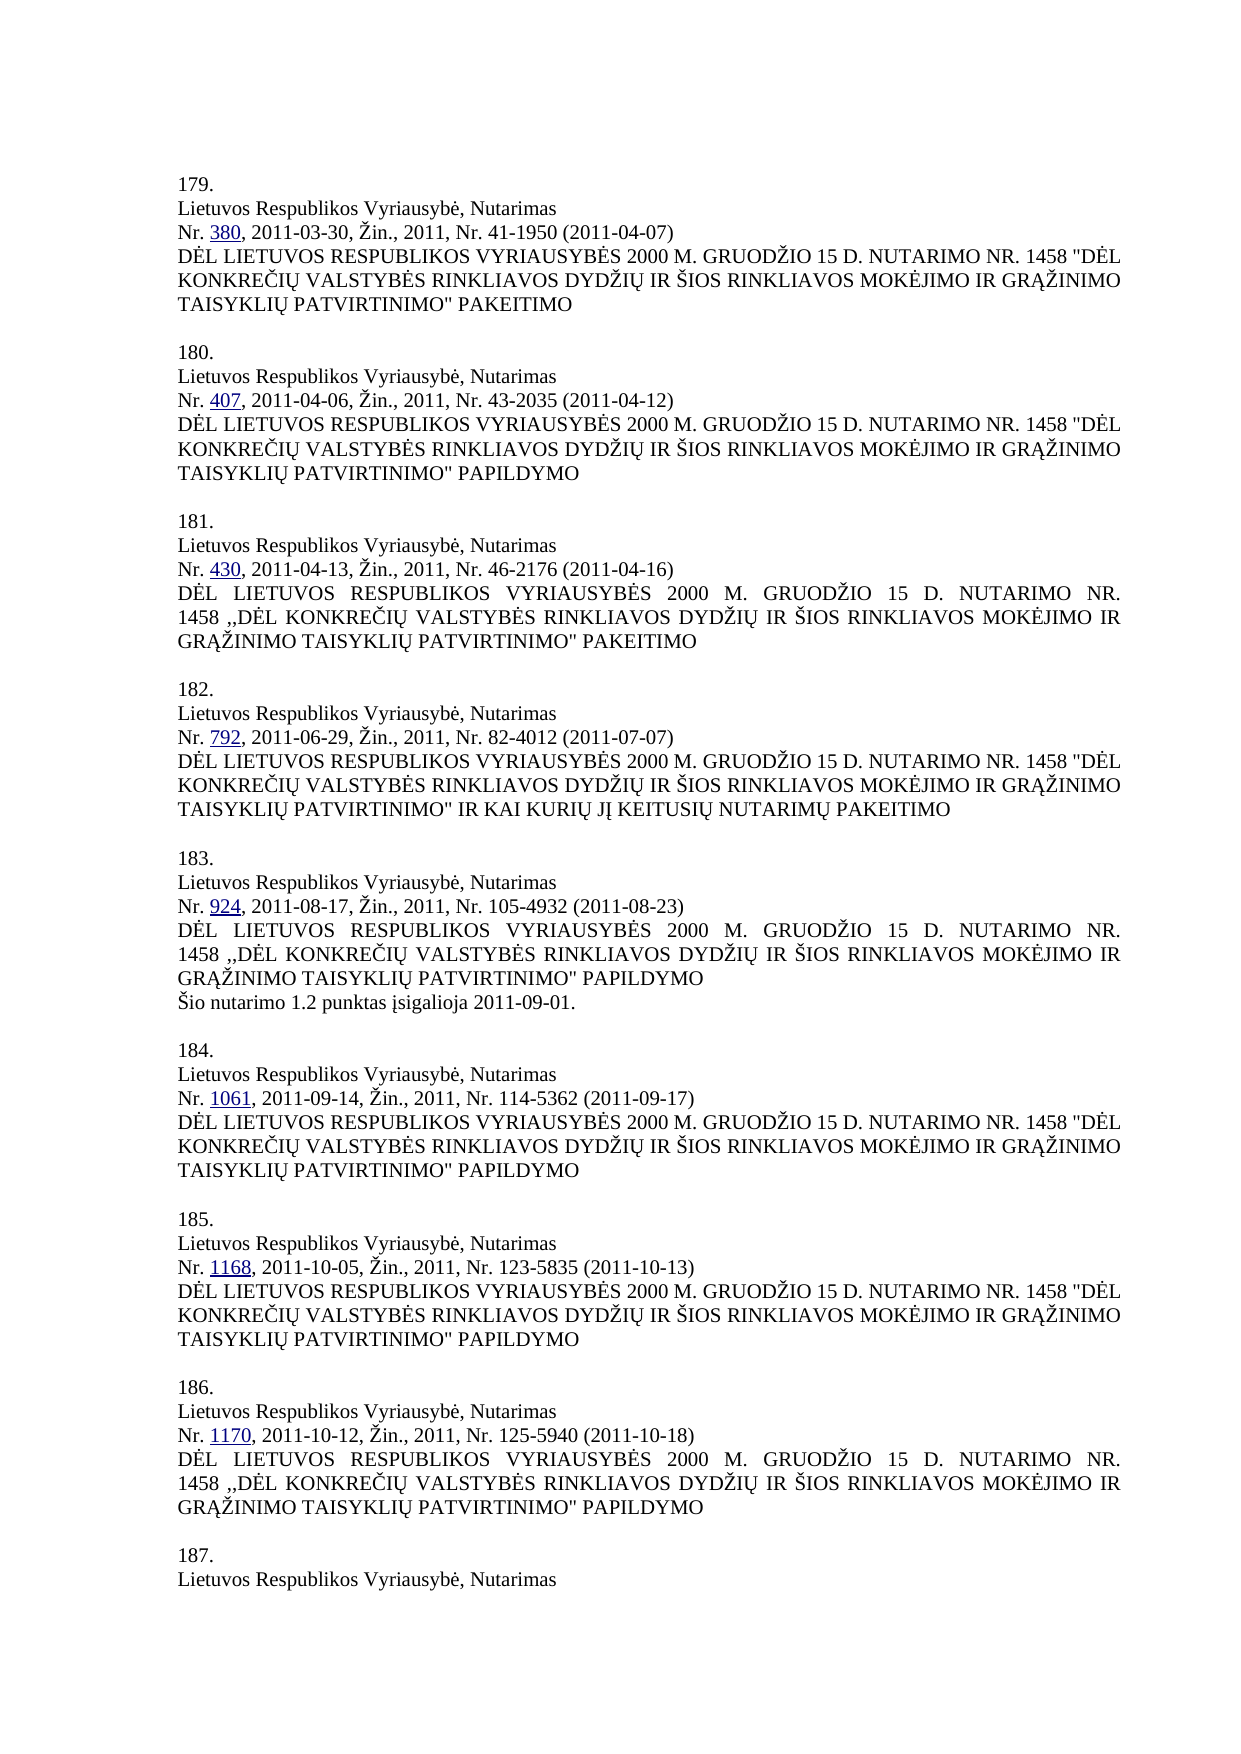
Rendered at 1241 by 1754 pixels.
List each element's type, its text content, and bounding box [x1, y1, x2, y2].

text Lietuvos Respublikos Vyriausybė, Nutarimas [177, 1231, 1122, 1254]
text Lietuvos Respublikos Vyriausybė, Nutarimas [177, 1399, 1122, 1423]
text Lietuvos Respublikos Vyriausybė, Nutarimas [177, 196, 1122, 220]
text 183. [177, 846, 1122, 869]
text Lietuvos Respublikos Vyriausybė, Nutarimas [177, 1567, 1122, 1591]
text Šio nutarimo 1.2 punktas įsigalioja 2011-09-01. [177, 990, 1122, 1014]
text Nr. 1168, 2011-10-05, Žin., 2011, Nr. 123-5835 (2011-10-13) [177, 1254, 1122, 1279]
text 185. [177, 1206, 1122, 1231]
text Nr. 1170, 2011-10-12, Žin., 2011, Nr. 125-5940 (2011-10-18) [177, 1423, 1122, 1447]
text Nr. 407, 2011-04-06, Žin., 2011, Nr. 43-2035 (2011-04-12) [177, 388, 1122, 412]
text Nr. 792, 2011-06-29, Žin., 2011, Nr. 82-4012 (2011-07-07) [177, 725, 1122, 749]
text DĖL LIETUVOS RESPUBLIKOS VYRIAUSYBĖS 2000 M. GRUODŽIO 15 D. NUTARIMO NR. 1458 ,,DĖL KONKREČIŲ VALSTYBĖS RINKLIAVOS DYDŽIŲ IR ŠIOS RINKLIAVOS MOKĖJIMO IR GRĄŽINIMO TAISYKLIŲ PATVIRTINIMO" PAPILDYMO [177, 918, 1122, 990]
text DĖL LIETUVOS RESPUBLIKOS VYRIAUSYBĖS 2000 M. GRUODŽIO 15 D. NUTARIMO NR. 1458 "DĖL KONKREČIŲ VALSTYBĖS RINKLIAVOS DYDŽIŲ IR ŠIOS RINKLIAVOS MOKĖJIMO IR GRĄŽINIMO TAISYKLIŲ PATVIRTINIMO" PAKEITIMO [177, 244, 1122, 316]
text Lietuvos Respublikos Vyriausybė, Nutarimas [177, 869, 1122, 894]
text DĖL LIETUVOS RESPUBLIKOS VYRIAUSYBĖS 2000 M. GRUODŽIO 15 D. NUTARIMO NR. 1458 ,,DĖL KONKREČIŲ VALSTYBĖS RINKLIAVOS DYDŽIŲ IR ŠIOS RINKLIAVOS MOKĖJIMO IR GRĄŽINIMO TAISYKLIŲ PATVIRTINIMO" PAKEITIMO [177, 581, 1122, 653]
text DĖL LIETUVOS RESPUBLIKOS VYRIAUSYBĖS 2000 M. GRUODŽIO 15 D. NUTARIMO NR. 1458 "DĖL KONKREČIŲ VALSTYBĖS RINKLIAVOS DYDŽIŲ IR ŠIOS RINKLIAVOS MOKĖJIMO IR GRĄŽINIMO TAISYKLIŲ PATVIRTINIMO" PAPILDYMO [177, 412, 1122, 484]
text 180. [177, 340, 1122, 364]
text 181. [177, 509, 1122, 533]
text DĖL LIETUVOS RESPUBLIKOS VYRIAUSYBĖS 2000 M. GRUODŽIO 15 D. NUTARIMO NR. 1458 ,,DĖL KONKREČIŲ VALSTYBĖS RINKLIAVOS DYDŽIŲ IR ŠIOS RINKLIAVOS MOKĖJIMO IR GRĄŽINIMO TAISYKLIŲ PATVIRTINIMO" PAPILDYMO [177, 1447, 1122, 1519]
text Lietuvos Respublikos Vyriausybė, Nutarimas [177, 1062, 1122, 1086]
text DĖL LIETUVOS RESPUBLIKOS VYRIAUSYBĖS 2000 M. GRUODŽIO 15 D. NUTARIMO NR. 1458 "DĖL KONKREČIŲ VALSTYBĖS RINKLIAVOS DYDŽIŲ IR ŠIOS RINKLIAVOS MOKĖJIMO IR GRĄŽINIMO TAISYKLIŲ PATVIRTINIMO" IR KAI KURIŲ JĮ KEITUSIŲ NUTARIMŲ PAKEITIMO [177, 749, 1122, 821]
text 182. [177, 677, 1122, 701]
text 187. [177, 1543, 1122, 1567]
text DĖL LIETUVOS RESPUBLIKOS VYRIAUSYBĖS 2000 M. GRUODŽIO 15 D. NUTARIMO NR. 1458 "DĖL KONKREČIŲ VALSTYBĖS RINKLIAVOS DYDŽIŲ IR ŠIOS RINKLIAVOS MOKĖJIMO IR GRĄŽINIMO TAISYKLIŲ PATVIRTINIMO" PAPILDYMO [177, 1279, 1122, 1351]
text 179. [177, 172, 1122, 196]
text Nr. 430, 2011-04-13, Žin., 2011, Nr. 46-2176 (2011-04-16) [177, 557, 1122, 581]
text Nr. 924, 2011-08-17, Žin., 2011, Nr. 105-4932 (2011-08-23) [177, 894, 1122, 918]
text 184. [177, 1038, 1122, 1062]
text Lietuvos Respublikos Vyriausybė, Nutarimas [177, 533, 1122, 557]
text Nr. 1061, 2011-09-14, Žin., 2011, Nr. 114-5362 (2011-09-17) [177, 1086, 1122, 1110]
text Lietuvos Respublikos Vyriausybė, Nutarimas [177, 701, 1122, 725]
text Nr. 380, 2011-03-30, Žin., 2011, Nr. 41-1950 (2011-04-07) [177, 220, 1122, 244]
text Lietuvos Respublikos Vyriausybė, Nutarimas [177, 364, 1122, 388]
text 186. [177, 1375, 1122, 1399]
text DĖL LIETUVOS RESPUBLIKOS VYRIAUSYBĖS 2000 M. GRUODŽIO 15 D. NUTARIMO NR. 1458 "DĖL KONKREČIŲ VALSTYBĖS RINKLIAVOS DYDŽIŲ IR ŠIOS RINKLIAVOS MOKĖJIMO IR GRĄŽINIMO TAISYKLIŲ PATVIRTINIMO" PAPILDYMO [177, 1110, 1122, 1182]
